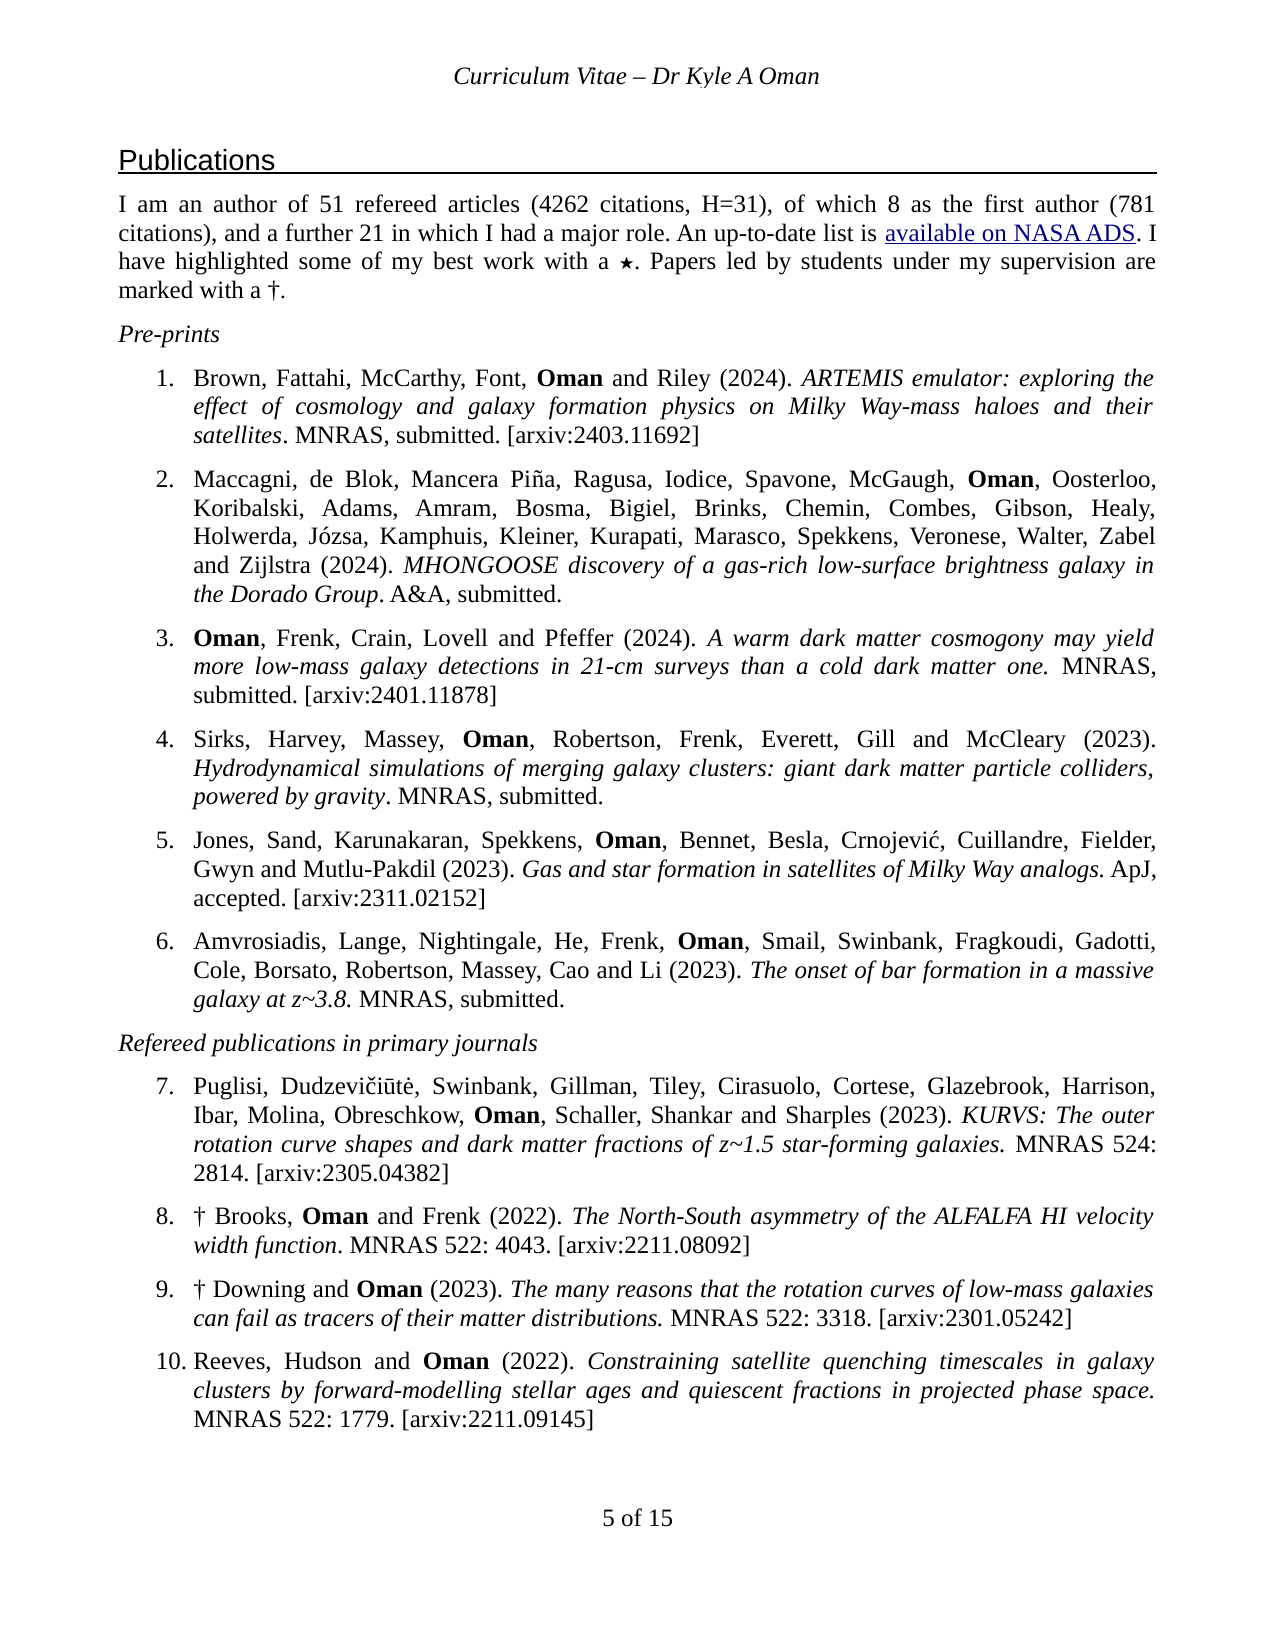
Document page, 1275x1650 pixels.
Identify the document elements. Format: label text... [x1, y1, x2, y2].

list Jones, Sand, Karunakaran, Spekkens, Oman, Bennet, Besla, Crnojević, Cuillandre, Fielder, Gwyn and Mutlu-Pakdil (2023). Gas and star formation in satellites of Milky Way analogs. ApJ, accepted. [arxiv:2311.02152] [156, 825, 1157, 911]
text Refereed publications in primary journals [118, 1028, 1157, 1056]
list Sirks, Harvey, Massey, Oman, Robertson, Frenk, Everett, Gill and McCleary (2023). Hydrodynamical simulations of merging galaxy clusters: giant dark matter particle colliders, powered by gravity. MNRAS, submitted. [156, 724, 1157, 810]
list Reeves, Hudson and Oman (2022). Constraining satellite quenching timescales in galaxy clusters by forward-modelling stellar ages and quiescent fractions in projected phase space. MNRAS 522: 1779. [arxiv:2211.09145] [156, 1346, 1157, 1433]
text Pre-prints [118, 319, 1157, 348]
list † Brooks, Oman and Frenk (2022). The North-South asymmetry of the ALFALFA HI velocity width function. MNRAS 522: 4043. [arxiv:2211.08092] [156, 1201, 1157, 1259]
text I am an author of 51 refereed articles (4262 citations, H=31), of which 8 as the first author (781 citations), and a further 21 in which I had a major role. An up-to-date list is available on NASA ADS. I have highlighted some of my best work with a ★. Papers led by students under my supervision are marked with a †. [118, 189, 1157, 304]
list † Downing and Oman (2023). The many reasons that the rotation curves of low-mass galaxies can fail as tracers of their matter distributions. MNRAS 522: 3318. [arxiv:2301.05242] [156, 1274, 1157, 1331]
subtitle Publications [118, 143, 1157, 172]
list Amvrosiadis, Lange, Nightingale, He, Frenk, Oman, Smail, Swinbank, Fragkoudi, Gadotti, Cole, Borsato, Robertson, Massey, Cao and Li (2023). The onset of bar formation in a massive galaxy at z~3.8. MNRAS, submitted. [156, 926, 1157, 1013]
list Puglisi, Dudzevičiūtė, Swinbank, Gillman, Tiley, Cirasuolo, Cortese, Glazebrook, Harrison, Ibar, Molina, Obreschkow, Oman, Schaller, Shankar and Sharples (2023). KURVS: The outer rotation curve shapes and dark matter fractions of z~1.5 star-forming galaxies. MNRAS 524: 2814. [arxiv:2305.04382] [156, 1071, 1157, 1186]
list Maccagni, de Blok, Mancera Piña, Ragusa, Iodice, Spavone, McGaugh, Oman, Oosterloo, Koribalski, Adams, Amram, Bosma, Bigiel, Brinks, Chemin, Combes, Gibson, Healy, Holwerda, Józsa, Kamphuis, Kleiner, Kurapati, Marasco, Spekkens, Veronese, Walter, Zabel and Zijlstra (2024). MHONGOOSE discovery of a gas-rich low-surface brightness galaxy in the Dorado Group. A&A, submitted. [156, 464, 1157, 608]
list Oman, Frenk, Crain, Lovell and Pfeffer (2024). A warm dark matter cosmogony may yield more low-mass galaxy detections in 21-cm surveys than a cold dark matter one. MNRAS, submitted. [arxiv:2401.11878] [156, 623, 1157, 709]
list Brown, Fattahi, McCarthy, Font, Oman and Riley (2024). ARTEMIS emulator: exploring the effect of cosmology and galaxy formation physics on Milky Way-mass haloes and their satellites. MNRAS, submitted. [arxiv:2403.11692] [156, 363, 1157, 449]
